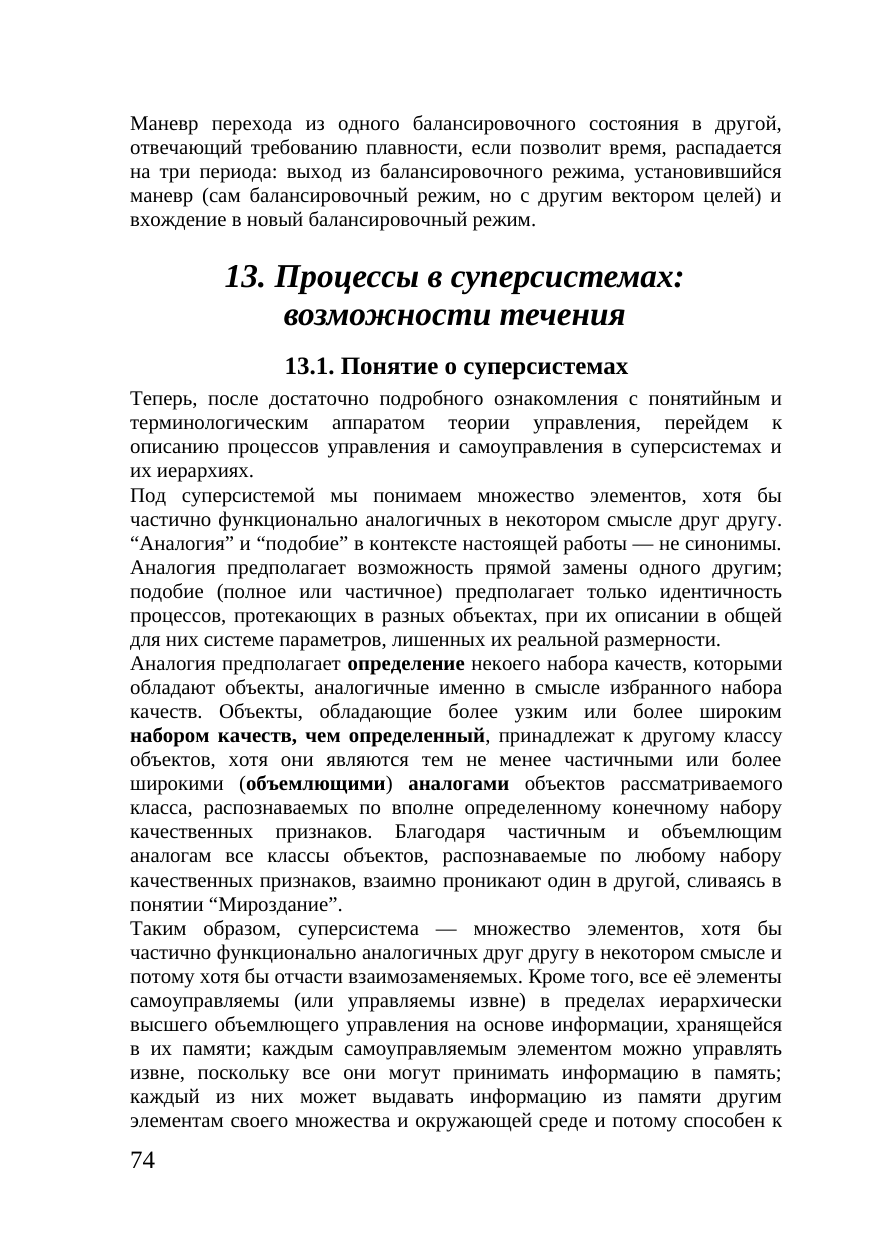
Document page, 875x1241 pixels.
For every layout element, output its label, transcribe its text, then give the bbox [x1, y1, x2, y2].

subtitle 13. Процессы в суперсистемах: возможности течения [130, 256, 783, 332]
text Маневр перехода из одного балансировочного состояния в другой, отвечающий требованию плавности, если позволит время, распадается на три периода: выход из балансировочного режима, установившийся маневр (сам балансировочный режим, но с другим вектором целей) и вхождение в новый балансировочный режим. [130, 111, 783, 231]
text Под суперсистемой мы понимаем множество элементов, хотя бы частично функционально аналогичных в некотором смысле друг другу. “Аналогия” и “подобие” в контексте настоящей работы — не синонимы. Аналогия предполагает возможность прямой замены одного другим; подобие (полное или частичное) предполагает только идентичность процессов, протекающих в разных объектах, при их описании в общей для них системе параметров, лишенных их реальной размерности. [130, 482, 783, 651]
text Аналогия предполагает определение некоего набора качеств, которыми обладают объекты, аналогичные именно в смысле избранного набора качеств. Объекты, обладающие более узким или более широким набором качеств, чем определенный, принадлежат к другому классу объектов, хотя они являются тем не менее частичными или более широкими (объемлющими) аналогами объектов рассматриваемого класса, распознаваемых по вполне определенному конечному набору качественных признаков. Благодаря частичным и объемлющим аналогам все классы объектов, распознаваемые по любому набору качественных признаков, взаимно проникают один в другой, сливаясь в понятии “Мироздание”. [130, 651, 783, 916]
subtitle 13.1. Понятие о суперсистемах [130, 351, 783, 380]
text Таким образом, суперсистема — множество элементов, хотя бы частично функционально аналогичных друг другу в некотором смысле и потому хотя бы отчасти взаимозаменяемых. Кроме того, все её элементы самоуправляемы (или управляемы извне) в пределах иерархически высшего объемлющего управления на основе информации, хранящейся в их памяти; каждым самоуправляемым элементом можно управлять извне, поскольку все они могут принимать информацию в память; каждый из них может выдавать информацию из памяти другим элементам своего множества и окружающей среде и потому способен к [130, 916, 783, 1132]
text Теперь, после достаточно подробного ознакомления с понятийным и терминологическим аппаратом теории управления, перейдем к описанию процессов управления и самоуправления в суперсистемах и их иерархиях. [130, 386, 783, 482]
